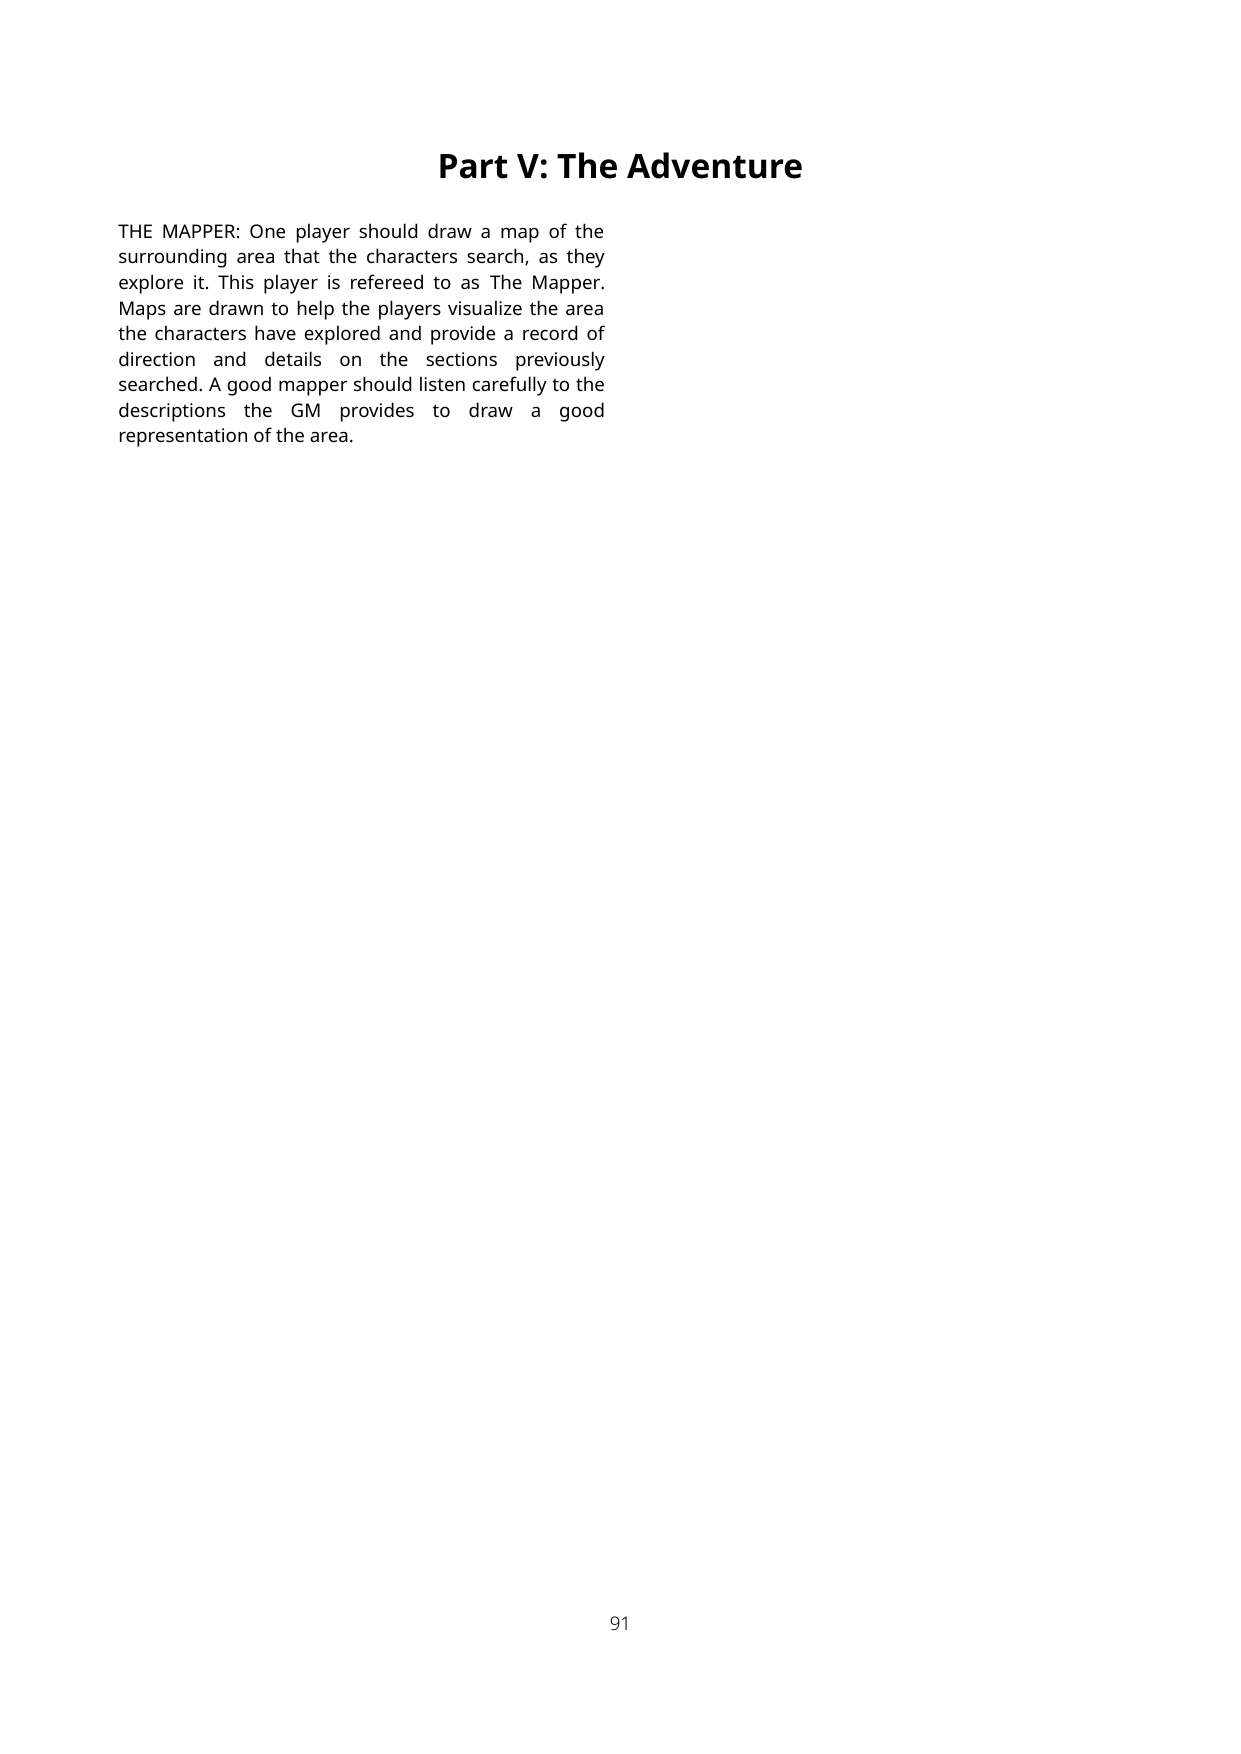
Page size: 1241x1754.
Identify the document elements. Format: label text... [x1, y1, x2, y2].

text THE MAPPER: One player should draw a map of the surrounding area that the characters search, as they explore it. This player is refereed to as The Mapper. Maps are drawn to help the players visualize the area the characters have explored and provide a record of direction and details on the sections previously searched. A good mapper should listen carefully to the descriptions the GM provides to draw a good representation of the area. [118, 218, 605, 448]
